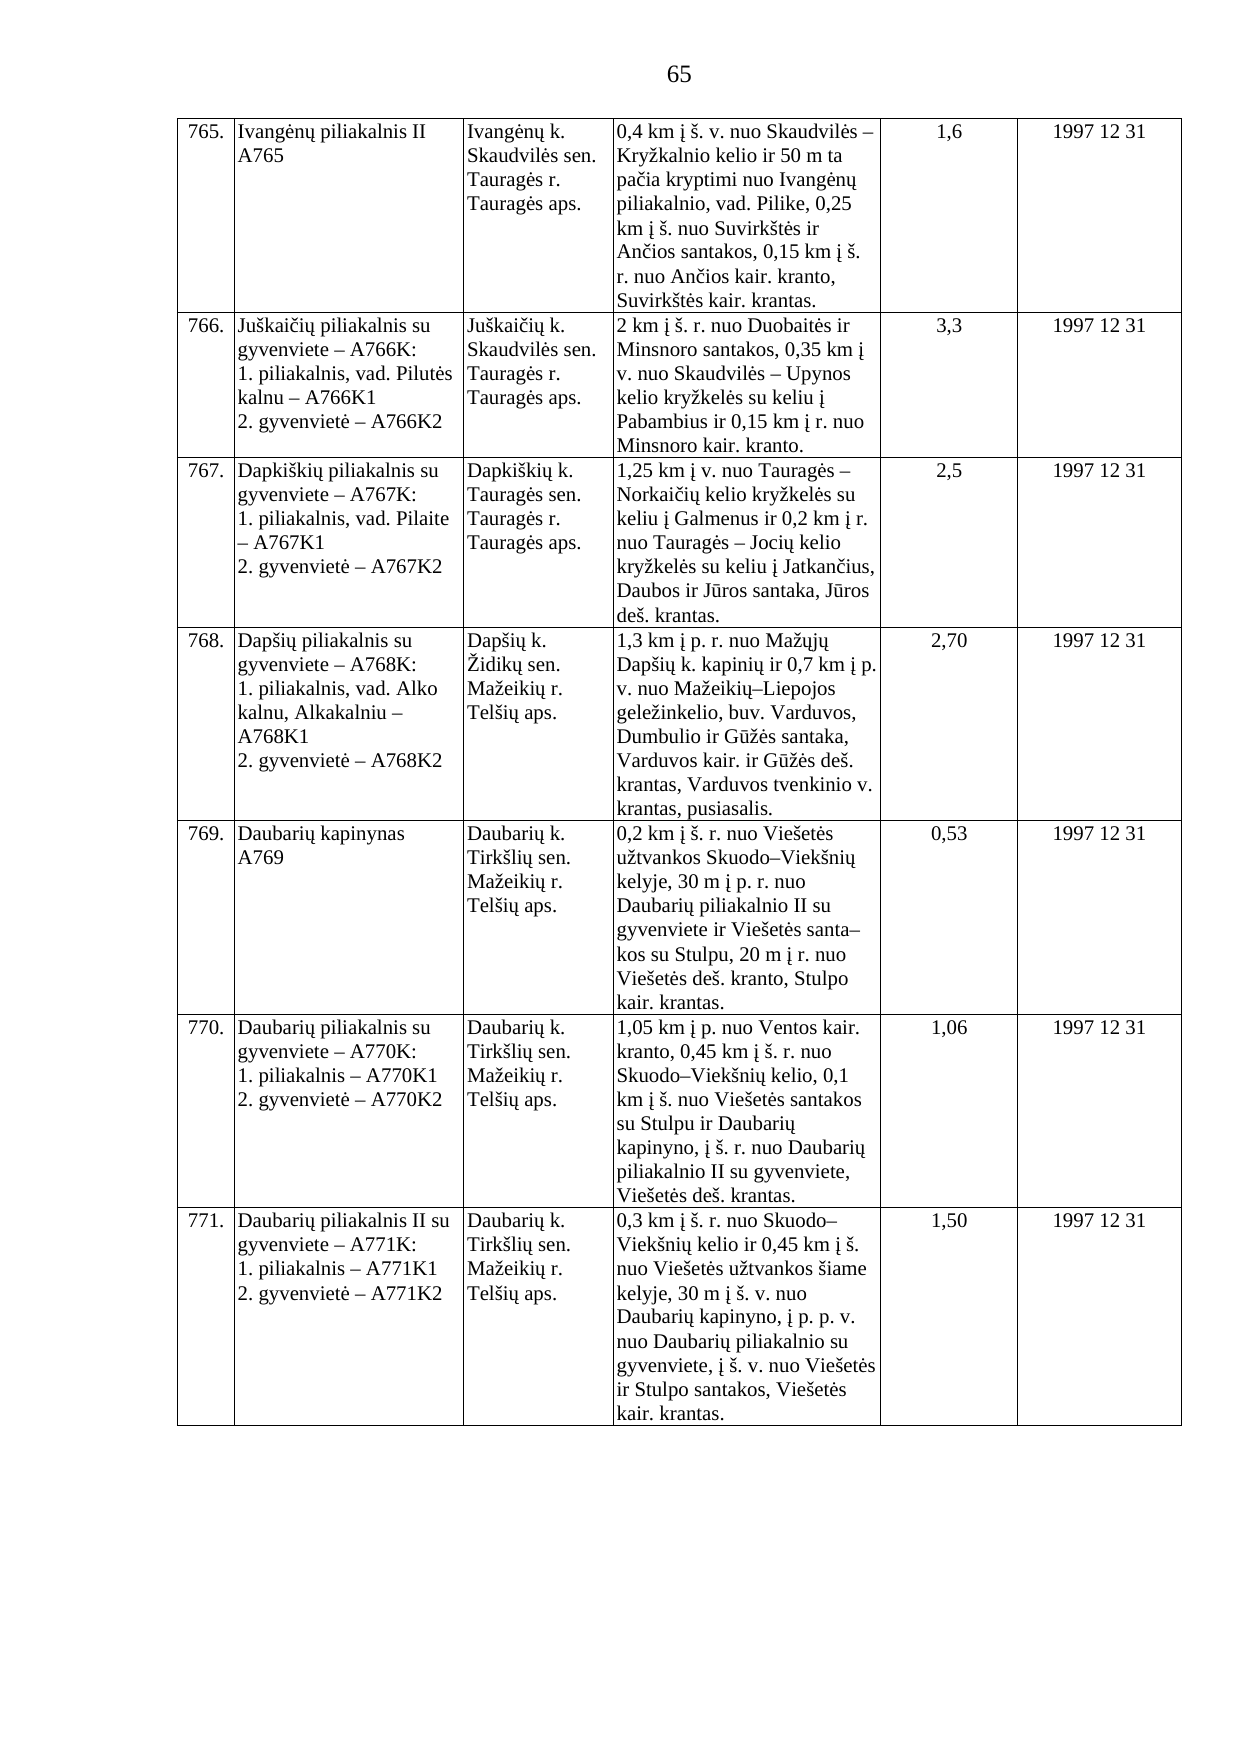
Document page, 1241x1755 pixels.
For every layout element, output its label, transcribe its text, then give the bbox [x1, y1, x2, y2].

table_cell Dapšių k. Židikų sen. Mažeikių r. Telšių aps. [464, 628, 613, 820]
table_cell Daubarių kapinynas A769 [235, 821, 463, 1014]
table_cell 1,25 km į v. nuo Tauragės – Norkaičių kelio kryžkelės su keliu į Galmenus ir 0,2 km į r. nuo Tauragės – Jocių kelio kryžkelės su keliu į Jatkančius, Daubos ir Jūros santaka, Jūros deš. krantas. [614, 458, 880, 627]
table_cell Dapkiškių k. Tauragės sen. Tauragės r. Tauragės aps. [464, 458, 613, 627]
table_cell 0,53 [881, 821, 1017, 1014]
table_cell 0,2 km į š. r. nuo Viešetės užtvankos Skuodo–Viekšnių kelyje, 30 m į p. r. nuo Daubarių piliakalnio II su gyvenviete ir Viešetės santa–kos su Stulpu, 20 m į r. nuo Viešetės deš. kranto, Stulpo kair. krantas. [614, 821, 880, 1014]
table_cell 769. [178, 821, 234, 1014]
table_cell 1,6 [881, 119, 1017, 312]
table_cell Daubarių piliakalnis su gyvenviete – A770K: 1. piliakalnis – A770K1 2. gyvenvietė – A770K2 [235, 1015, 463, 1207]
table_cell 2 km į š. r. nuo Duobaitės ir Minsnoro santakos, 0,35 km į v. nuo Skaudvilės – Upynos kelio kryžkelės su keliu į Pabambius ir 0,15 km į r. nuo Minsnoro kair. kranto. [614, 313, 880, 457]
table_cell 1997 12 31 [1018, 458, 1181, 627]
table_cell Daubarių piliakalnis II su gyvenviete – A771K: 1. piliakalnis – A771K1 2. gyvenvietė – A771K2 [235, 1208, 463, 1425]
table_cell 2,5 [881, 458, 1017, 627]
table_cell 3,3 [881, 313, 1017, 457]
table_cell 1,3 km į p. r. nuo Mažųjų Dapšių k. kapinių ir 0,7 km į p. v. nuo Mažeikių–Liepojos geležinkelio, buv. Varduvos, Dumbulio ir Gūžės santaka, Varduvos kair. ir Gūžės deš. krantas, Varduvos tvenkinio v. krantas, pusiasalis. [614, 628, 880, 820]
table_cell 0,4 km į š. v. nuo Skaudvilės – Kryžkalnio kelio ir 50 m ta pačia kryptimi nuo Ivangėnų piliakalnio, vad. Pilike, 0,25 km į š. nuo Suvirkštės ir Ančios santakos, 0,15 km į š. r. nuo Ančios kair. kranto, Suvirkštės kair. krantas. [614, 119, 880, 312]
table_cell Daubarių k. Tirkšlių sen. Mažeikių r. Telšių aps. [464, 1015, 613, 1207]
table_cell 1997 12 31 [1018, 313, 1181, 457]
table_cell 766. [178, 313, 234, 457]
table_cell 1,05 km į p. nuo Ventos kair. kranto, 0,45 km į š. r. nuo Skuodo–Viekšnių kelio, 0,1 km į š. nuo Viešetės santakos su Stulpu ir Daubarių kapinyno, į š. r. nuo Daubarių piliakalnio II su gyvenviete, Viešetės deš. krantas. [614, 1015, 880, 1207]
table_cell Juškaičių k. Skaudvilės sen. Tauragės r. Tauragės aps. [464, 313, 613, 457]
table_cell 1997 12 31 [1018, 628, 1181, 820]
table_cell Daubarių k. Tirkšlių sen. Mažeikių r. Telšių aps. [464, 821, 613, 1014]
table_cell 1997 12 31 [1018, 1015, 1181, 1207]
table_cell 0,3 km į š. r. nuo Skuodo–Viekšnių kelio ir 0,45 km į š. nuo Viešetės užtvankos šiame kelyje, 30 m į š. v. nuo Daubarių kapinyno, į p. p. v. nuo Daubarių piliakalnio su gyvenviete, į š. v. nuo Viešetės ir Stulpo santakos, Viešetės kair. krantas. [614, 1208, 880, 1425]
table_cell 765. [178, 119, 234, 312]
table_cell 1997 12 31 [1018, 1208, 1181, 1425]
table_cell 767. [178, 458, 234, 627]
table_cell Ivangėnų k. Skaudvilės sen. Tauragės r. Tauragės aps. [464, 119, 613, 312]
table_cell 2,70 [881, 628, 1017, 820]
table_cell 770. [178, 1015, 234, 1207]
table_cell Dapkiškių piliakalnis su gyvenviete – A767K: 1. piliakalnis, vad. Pilaite – A767K1 2. gyvenvietė – A767K2 [235, 458, 463, 627]
table_cell Ivangėnų piliakalnis II A765 [235, 119, 463, 312]
table_cell 1,50 [881, 1208, 1017, 1425]
table_cell 1,06 [881, 1015, 1017, 1207]
table_cell Daubarių k. Tirkšlių sen. Mažeikių r. Telšių aps. [464, 1208, 613, 1425]
table_cell 1997 12 31 [1018, 119, 1181, 312]
table_cell Dapšių piliakalnis su gyvenviete – A768K: 1. piliakalnis, vad. Alko kalnu, Alkakalniu – A768K1 2. gyvenvietė – A768K2 [235, 628, 463, 820]
table_cell 771. [178, 1208, 234, 1425]
table_cell Juškaičių piliakalnis su gyvenviete – A766K: 1. piliakalnis, vad. Pilutės kalnu – A766K1 2. gyvenvietė – A766K2 [235, 313, 463, 457]
table_cell 768. [178, 628, 234, 820]
table_cell 1997 12 31 [1018, 821, 1181, 1014]
